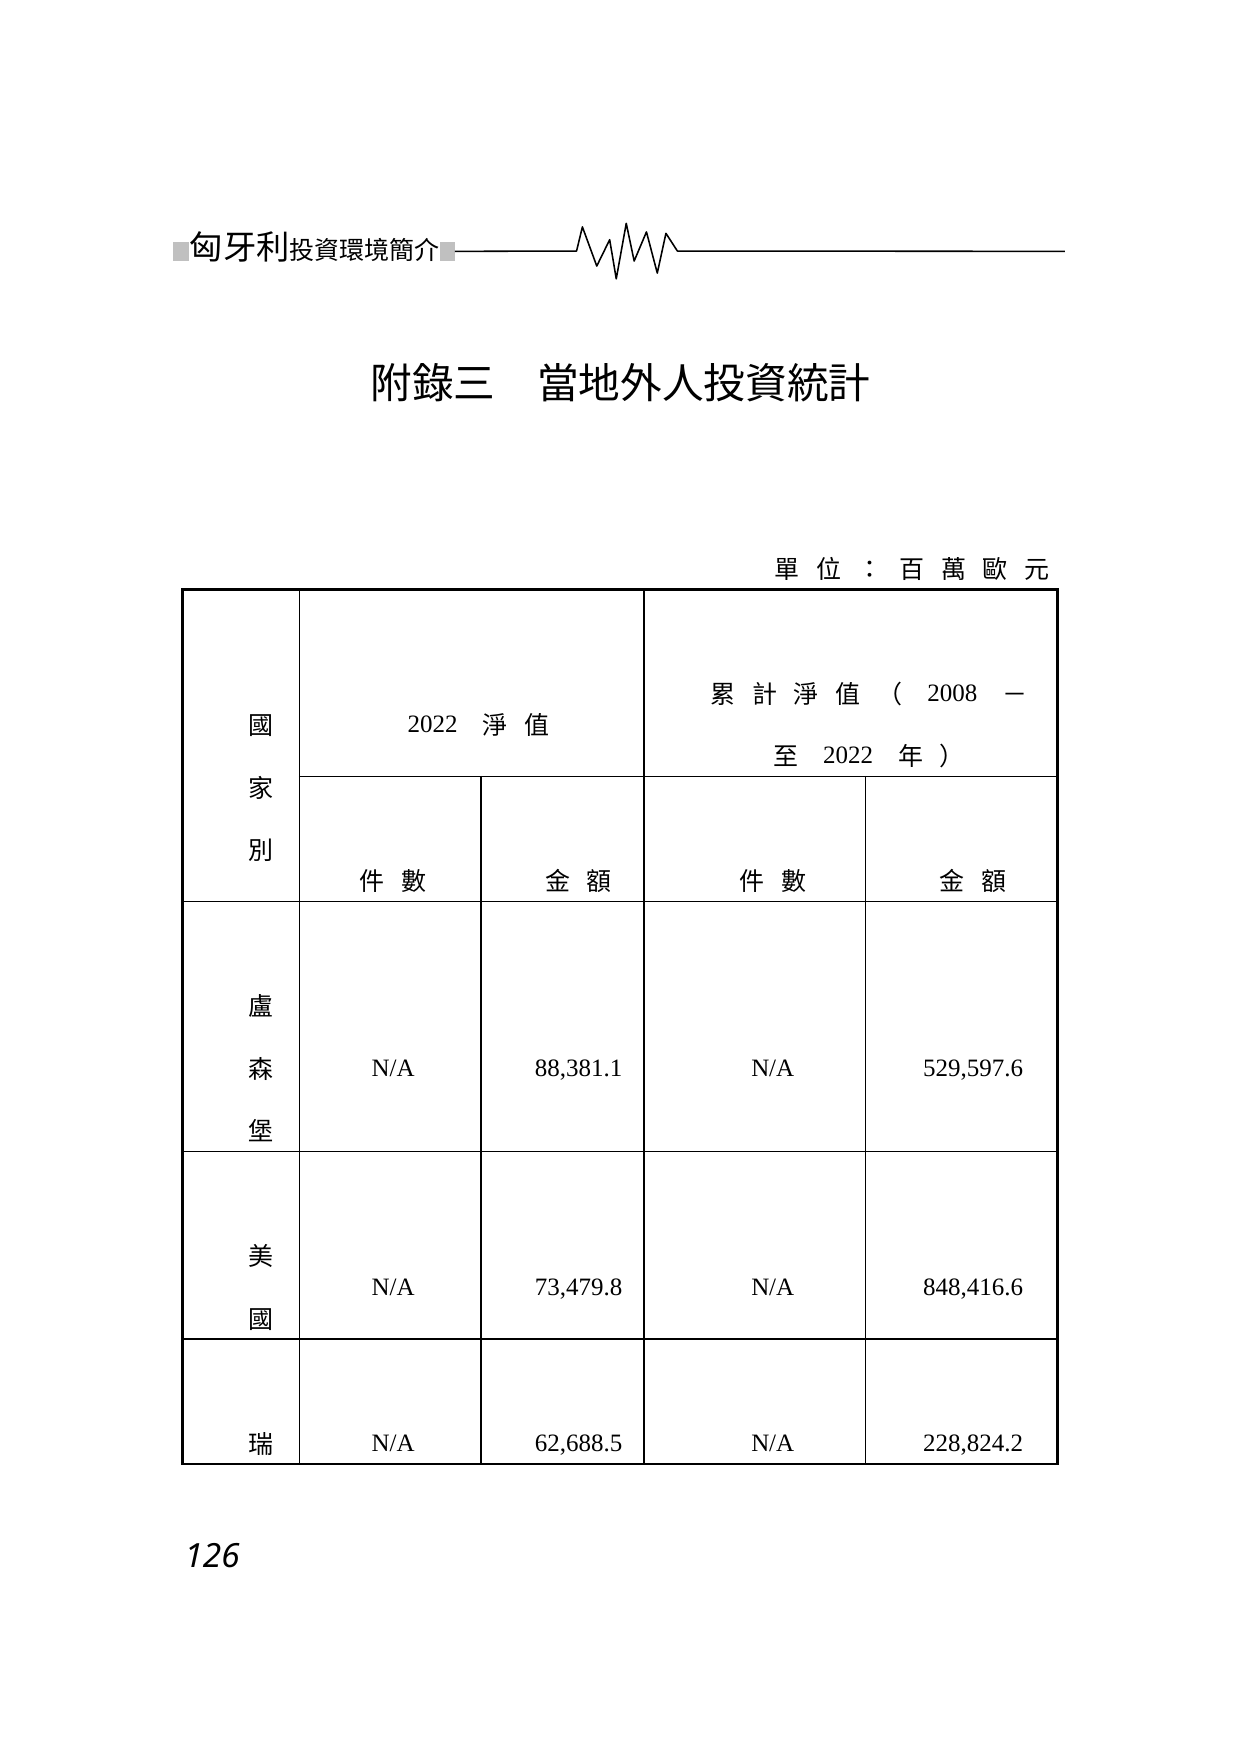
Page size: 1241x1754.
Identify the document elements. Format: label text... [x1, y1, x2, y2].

table_cell 529,597.6 [866, 902, 1056, 1151]
table_cell N/A [645, 1340, 865, 1463]
table_cell 盧森堡 [184, 902, 299, 1151]
table_header 2022淨值 [300, 591, 643, 776]
table_cell 金額 [482, 777, 643, 901]
text 單位：百萬歐元 [183, 526, 1058, 588]
table_cell 美國 [184, 1152, 299, 1338]
table_cell 848,416.6 [866, 1152, 1056, 1338]
table_cell 瑞 [184, 1340, 299, 1463]
table_cell 件數 [645, 777, 865, 901]
text 附錄三 當地外人投資統計 [183, 338, 1058, 401]
table_cell N/A [300, 1152, 480, 1338]
table_cell 228,824.2 [866, 1340, 1056, 1463]
table_cell N/A [645, 1152, 865, 1338]
table_cell N/A [645, 902, 865, 1151]
table_cell N/A [300, 902, 480, 1151]
table_cell 88,381.1 [482, 902, 643, 1151]
table_cell N/A [300, 1340, 480, 1463]
table_header 國家別 [184, 591, 299, 901]
table_header 累計淨值（2008－至2022年） [645, 591, 1056, 776]
table_cell 73,479.8 [482, 1152, 643, 1338]
table_cell 62,688.5 [482, 1340, 643, 1463]
table_cell 金額 [866, 777, 1056, 901]
table_cell 件數 [300, 777, 480, 901]
